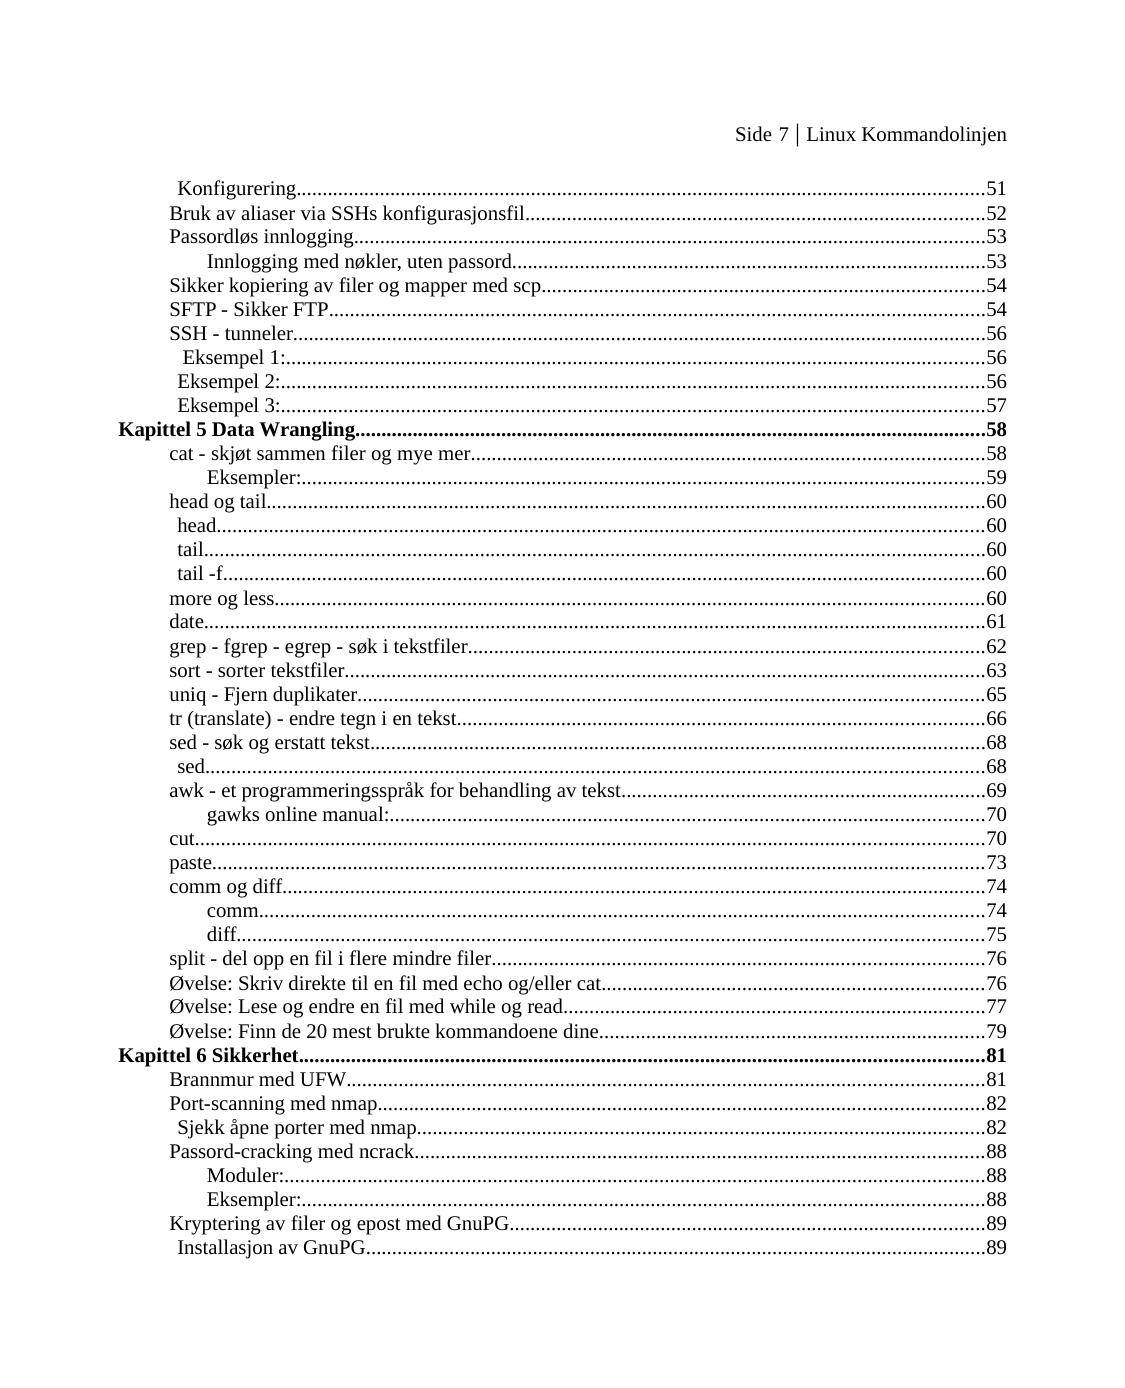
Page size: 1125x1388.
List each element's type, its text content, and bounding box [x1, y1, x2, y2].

text  Bruk av aliaser via SSHs konfigurasjonsfil 52 [148, 200, 1007, 224]
text  Øvelse: Finn de 20 mest brukte kommandoene dine 79 [148, 1018, 1007, 1043]
text  awk - et programmeringsspråk for behandling av tekst 69 [148, 778, 1007, 802]
text sed 68 [177, 754, 1007, 778]
text  Passord-cracking med ncrack 88 [148, 1139, 1007, 1163]
text  uniq - Fjern duplikater 65 [148, 682, 1007, 706]
text  more og less 60 [148, 585, 1007, 609]
text Sjekk åpne porter med nmap 82 [177, 1115, 1007, 1139]
text  grep - fgrep - egrep - søk i tekstfiler 62 [148, 633, 1007, 658]
text  Øvelse: Lese og endre en fil med while og read 77 [148, 994, 1007, 1018]
text  comm og diff 74 [148, 874, 1007, 898]
text  Øvelse: Skriv direkte til en fil med echo og/eller cat 76 [148, 970, 1007, 994]
text Eksempel 2: 56 [177, 369, 1007, 393]
text  date 61 [148, 609, 1007, 633]
text Innlogging med nøkler, uten passord 53 [207, 248, 1007, 273]
text comm 74 [207, 898, 1007, 922]
text Konfigurering 51 [177, 176, 1007, 200]
text  tr (translate) - endre tegn i en tekst 66 [148, 706, 1007, 730]
text  Sikker kopiering av filer og mapper med scp 54 [148, 273, 1007, 297]
text gawks online manual: 70 [207, 802, 1007, 826]
text Moduler: 88 [207, 1163, 1007, 1187]
text Installasjon av GnuPG 89 [177, 1235, 1007, 1259]
text  Port-scanning med nmap 82 [148, 1091, 1007, 1115]
text  paste 73 [148, 850, 1007, 874]
text  SSH - tunneler 56 [148, 321, 1007, 345]
text  SFTP - Sikker FTP 54 [148, 297, 1007, 321]
text Kapittel 5 Data Wrangling 58 [118, 417, 1007, 441]
text diff 75 [207, 922, 1007, 946]
text Eksempel 3: 57 [177, 393, 1007, 417]
text Eksempel 1: 56 [177, 345, 1007, 369]
text head 60 [177, 513, 1007, 537]
text  sort - sorter tekstfiler 63 [148, 658, 1007, 682]
text tail -f 60 [177, 561, 1007, 585]
text  Brannmur med UFW 81 [148, 1067, 1007, 1091]
text Kapittel 6 Sikkerhet 81 [118, 1043, 1007, 1067]
text Eksempler: 88 [207, 1187, 1007, 1211]
text  cut 70 [148, 826, 1007, 850]
text  cat - skjøt sammen filer og mye mer 58 [148, 441, 1007, 465]
text  head og tail 60 [148, 489, 1007, 513]
text  Kryptering av filer og epost med GnuPG 89 [148, 1211, 1007, 1235]
text Eksempler: 59 [207, 465, 1007, 489]
text  split - del opp en fil i flere mindre filer 76 [148, 946, 1007, 970]
text  Passordløs innlogging 53 [148, 224, 1007, 248]
text tail 60 [177, 537, 1007, 561]
text  sed - søk og erstatt tekst 68 [148, 730, 1007, 754]
